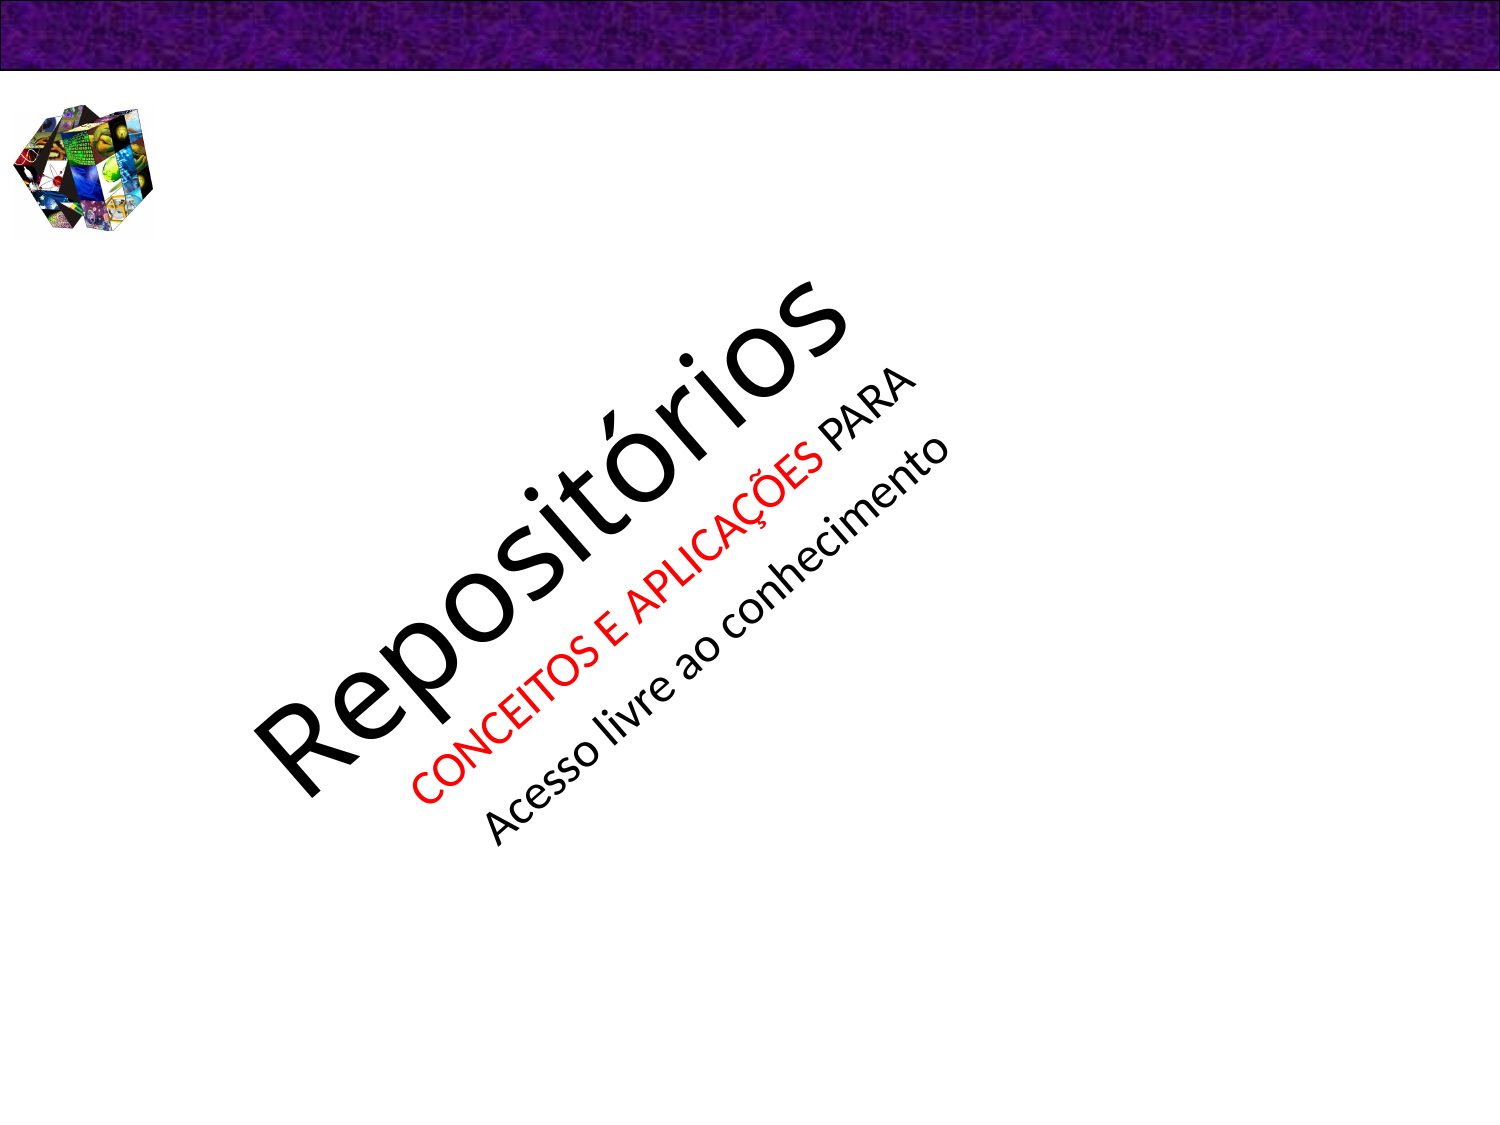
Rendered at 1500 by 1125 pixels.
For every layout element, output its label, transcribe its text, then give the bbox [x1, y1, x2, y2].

picture [1, 1, 1499, 69]
subtitle CONCEITOS E APLICAÇÕES PARA Acesso livre ao conhecimento [240, 204, 1154, 1029]
title Repositórios [123, 138, 952, 894]
